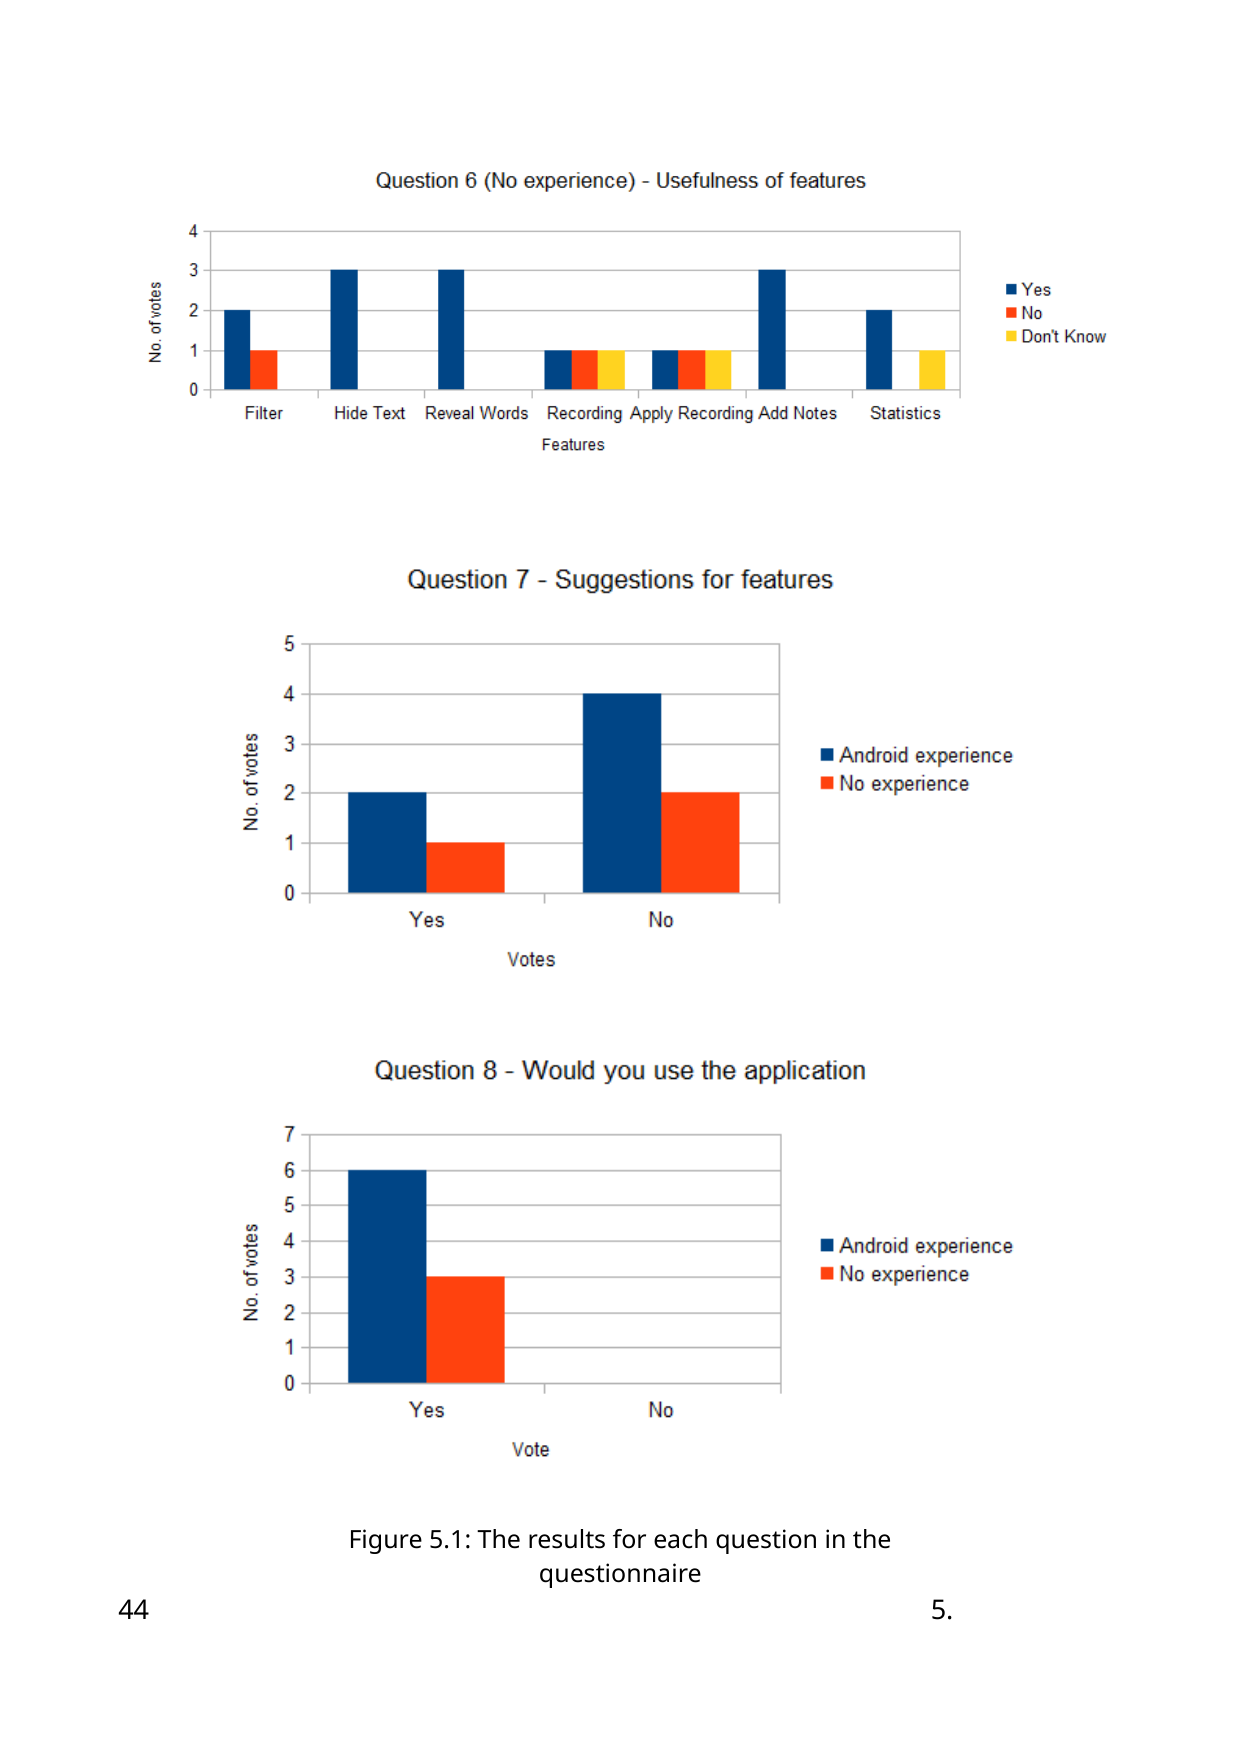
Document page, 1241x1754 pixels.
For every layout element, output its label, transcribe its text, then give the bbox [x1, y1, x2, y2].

text Figure 5.1: The results for each question in the [118, 1522, 1122, 1556]
picture [206, 1031, 1034, 1491]
text questionnaire [118, 1556, 1122, 1590]
text 44 5. [118, 1590, 1122, 1627]
picture [118, 149, 1123, 479]
picture [206, 540, 1034, 1001]
